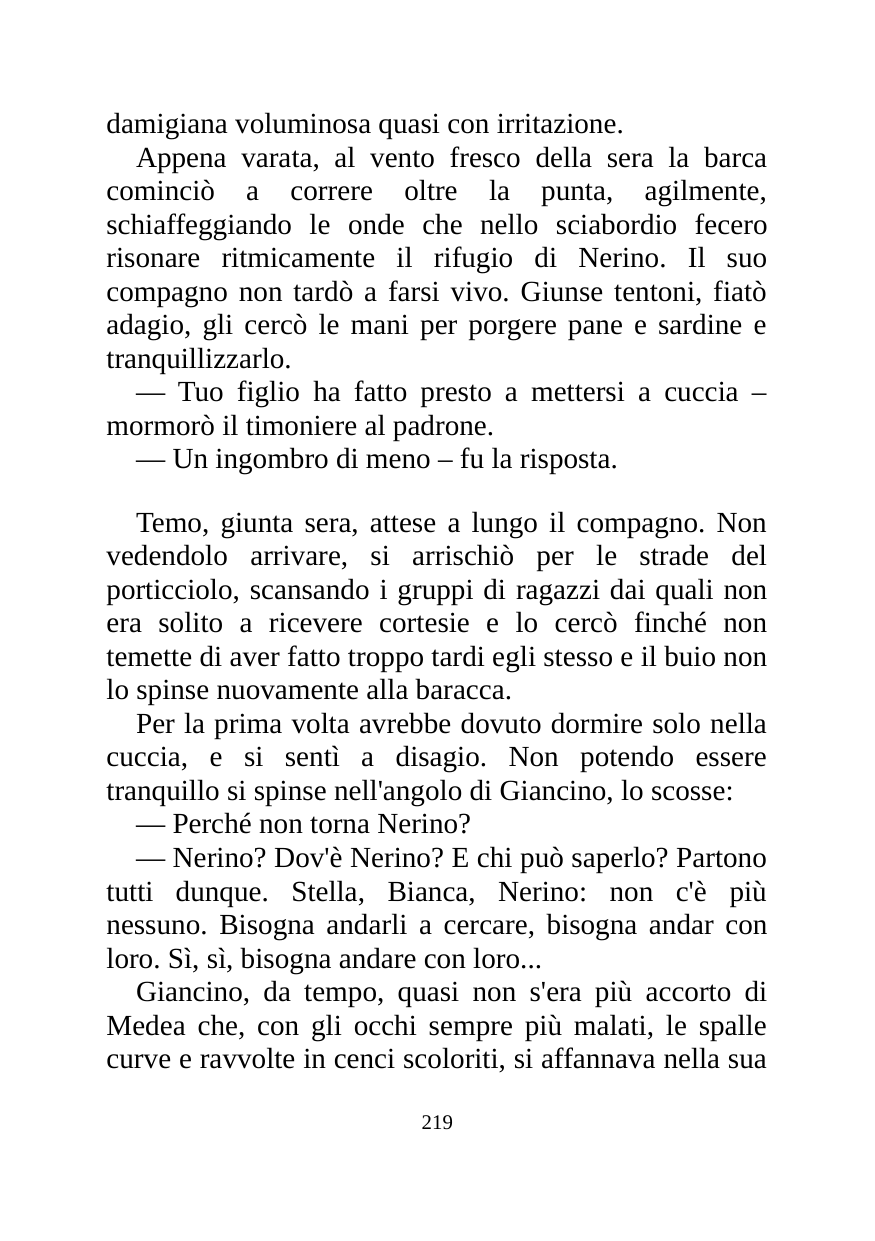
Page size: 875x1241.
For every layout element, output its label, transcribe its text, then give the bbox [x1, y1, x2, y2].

text damigiana voluminosa quasi con irritazione. [106, 106, 768, 140]
text — Perché non torna Nerino? [106, 807, 768, 840]
text — Tuo figlio ha fatto presto a mettersi a cuccia – mormorò il timoniere al padrone. [106, 374, 768, 442]
text — Un ingombro di meno – fu la risposta. [106, 442, 768, 475]
text Per la prima volta avrebbe dovuto dormire solo nella cuccia, e si sentì a disagio. Non potendo essere tranquillo si spinse nell'angolo di Giancino, lo scosse: [106, 706, 768, 807]
text Temo, giunta sera, attese a lungo il compagno. Non vedendolo arrivare, si arrischiò per le strade del porticciolo, scansando i gruppi di ragazzi dai quali non era solito a ricevere cortesie e lo cercò finché non temette di aver fatto troppo tardi egli stesso e il buio non lo spinse nuovamente alla baracca. [106, 505, 768, 706]
text Appena varata, al vento fresco della sera la barca cominciò a correre oltre la punta, agilmente, schiaffeggiando le onde che nello sciabordio fecero risonare ritmicamente il rifugio di Nerino. Il suo compagno non tardò a farsi vivo. Giunse tentoni, fiatò adagio, gli cercò le mani per porgere pane e sardine e tranquillizzarlo. [106, 140, 768, 374]
text — Nerino? Dov'è Nerino? E chi può saperlo? Partono tutti dunque. Stella, Bianca, Nerino: non c'è più nessuno. Bisogna andarli a cercare, bisogna andar con loro. Sì, sì, bisogna andare con loro... [106, 840, 768, 974]
text Giancino, da tempo, quasi non s'era più accorto di Medea che, con gli occhi sempre più malati, le spalle curve e ravvolte in cenci scoloriti, si affannava nella sua [106, 974, 768, 1075]
